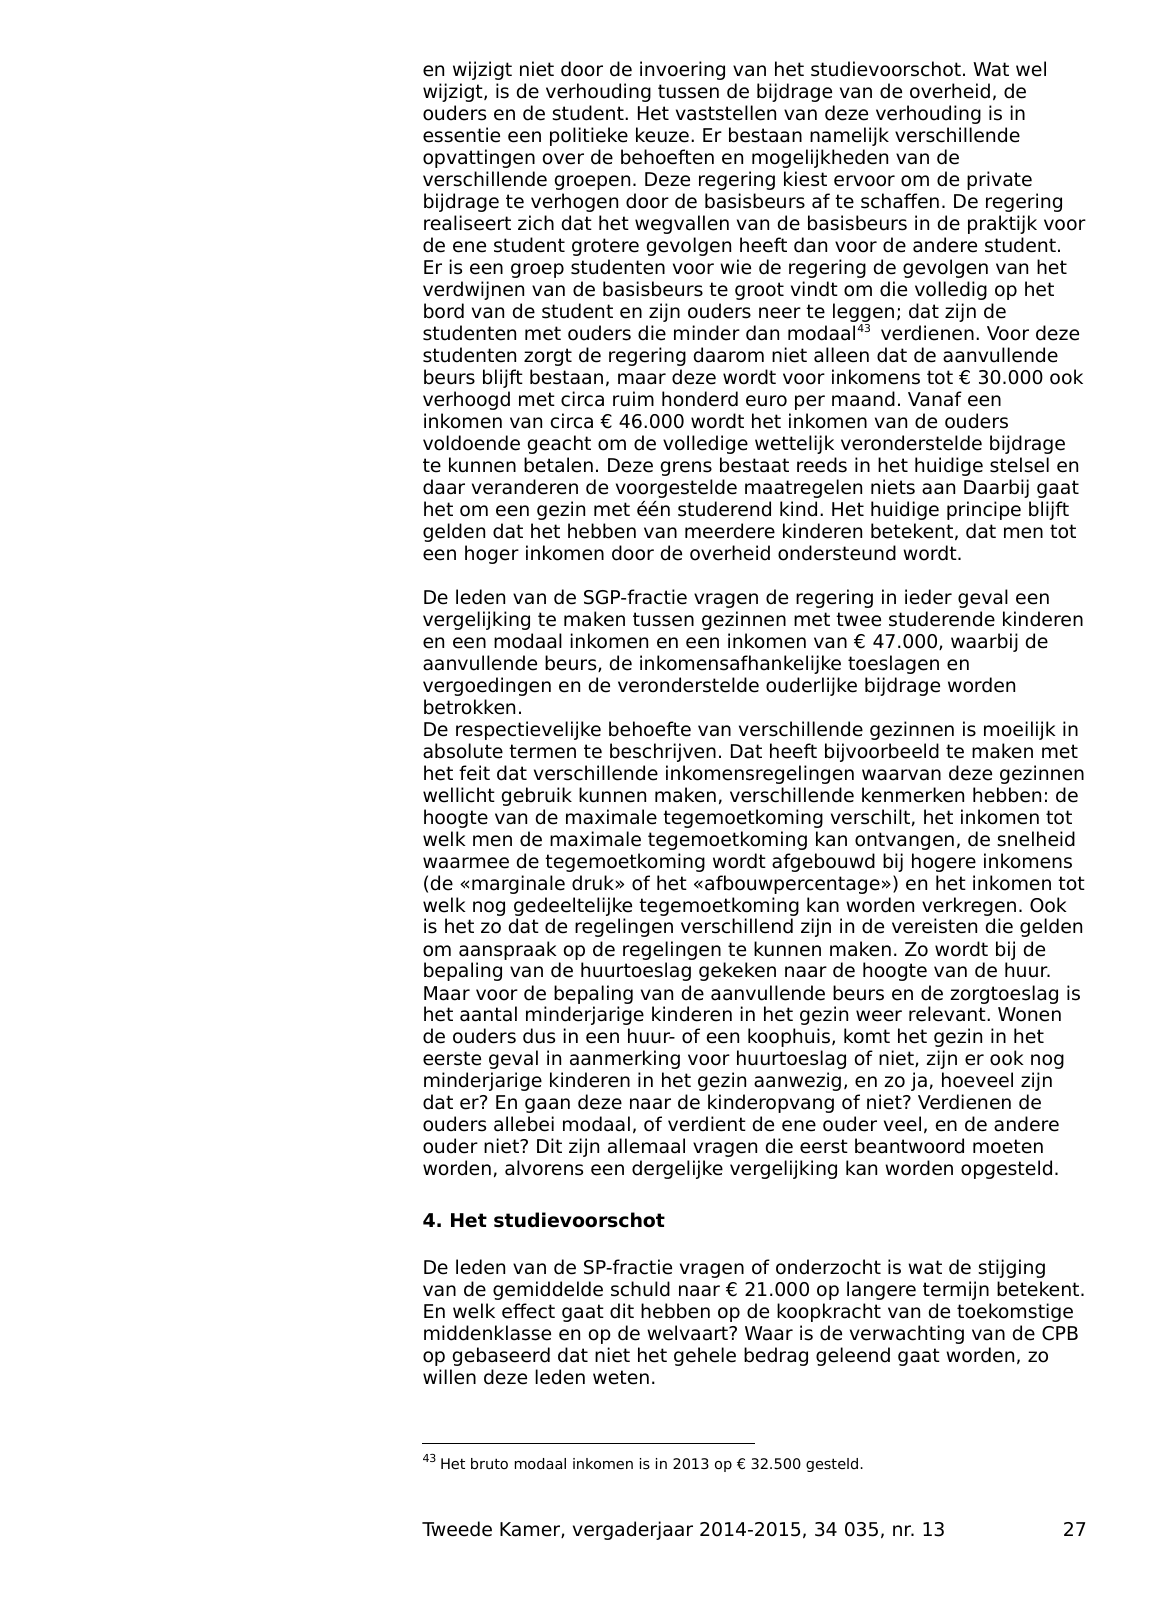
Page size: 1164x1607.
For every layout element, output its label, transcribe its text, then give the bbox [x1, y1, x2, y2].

text Het bruto modaal inkomen is in 2013 op € 32.500 gesteld. [422, 1452, 1087, 1474]
text De leden van de SGP-fractie vragen de regering in ieder geval een vergelijking te maken tussen gezinnen met twee studerende kinderen en een modaal inkomen en een inkomen van € 47.000, waarbij de aanvullende beurs, de inkomensafhankelijke toeslagen en vergoedingen en de veronderstelde ouderlijke bijdrage worden betrokken. [422, 587, 1087, 719]
text De leden van de SP-fractie vragen of onderzocht is wat de stijging van de gemiddelde schuld naar € 21.000 op langere termijn betekent. En welk effect gaat dit hebben op de koopkracht van de toekomstige middenklasse en op de welvaart? Waar is de verwachting van de CPB op gebaseerd dat niet het gehele bedrag geleend gaat worden, zo willen deze leden weten. [422, 1257, 1087, 1389]
subtitle 4. Het studievoorschot [422, 1210, 1087, 1232]
text en wijzigt niet door de invoering van het studievoorschot. Wat wel wijzigt, is de verhouding tussen de bijdrage van de overheid, de ouders en de student. Het vaststellen van deze verhouding is in essentie een politieke keuze. Er bestaan namelijk verschillende opvattingen over de behoeften en mogelijkheden van de verschillende groepen. Deze regering kiest ervoor om de private bijdrage te verhogen door de basisbeurs af te schaffen. De regering realiseert zich dat het wegvallen van de basisbeurs in de praktijk voor de ene student grotere gevolgen heeft dan voor de andere student. Er is een groep studenten voor wie de regering de gevolgen van het verdwijnen van de basisbeurs te groot vindt om die volledig op het bord van de student en zijn ouders neer te leggen; dat zijn de studenten met ouders die minder dan modaal verdienen. Voor deze studenten zorgt de regering daarom niet alleen dat de aanvullende beurs blijft bestaan, maar deze wordt voor inkomens tot € 30.000 ook verhoogd met circa ruim honderd euro per maand. Vanaf een inkomen van circa € 46.000 wordt het inkomen van de ouders voldoende geacht om de volledige wettelijk veronderstelde bijdrage te kunnen betalen. Deze grens bestaat reeds in het huidige stelsel en daar veranderen de voorgestelde maatregelen niets aan Daarbij gaat het om een gezin met één studerend kind. Het huidige principe blijft gelden dat het hebben van meerdere kinderen betekent, dat men tot een hoger inkomen door de overheid ondersteund wordt. [422, 59, 1087, 564]
text De respectievelijke behoefte van verschillende gezinnen is moeilijk in absolute termen te beschrijven. Dat heeft bijvoorbeeld te maken met het feit dat verschillende inkomensregelingen waarvan deze gezinnen wellicht gebruik kunnen maken, verschillende kenmerken hebben: de hoogte van de maximale tegemoetkoming verschilt, het inkomen tot welk men de maximale tegemoetkoming kan ontvangen, de snelheid waarmee de tegemoetkoming wordt afgebouwd bij hogere inkomens (de «marginale druk» of het «afbouwpercentage») en het inkomen tot welk nog gedeeltelijke tegemoetkoming kan worden verkregen. Ook is het zo dat de regelingen verschillend zijn in de vereisten die gelden om aanspraak op de regelingen te kunnen maken. Zo wordt bij de bepaling van de huurtoeslag gekeken naar de hoogte van de huur. Maar voor de bepaling van de aanvullende beurs en de zorgtoeslag is het aantal minderjarige kinderen in het gezin weer relevant. Wonen de ouders dus in een huur- of een koophuis, komt het gezin in het eerste geval in aanmerking voor huurtoeslag of niet, zijn er ook nog minderjarige kinderen in het gezin aanwezig, en zo ja, hoeveel zijn dat er? En gaan deze naar de kinderopvang of niet? Verdienen de ouders allebei modaal, of verdient de ene ouder veel, en de andere ouder niet? Dit zijn allemaal vragen die eerst beantwoord moeten worden, alvorens een dergelijke vergelijking kan worden opgesteld. [422, 719, 1087, 1180]
